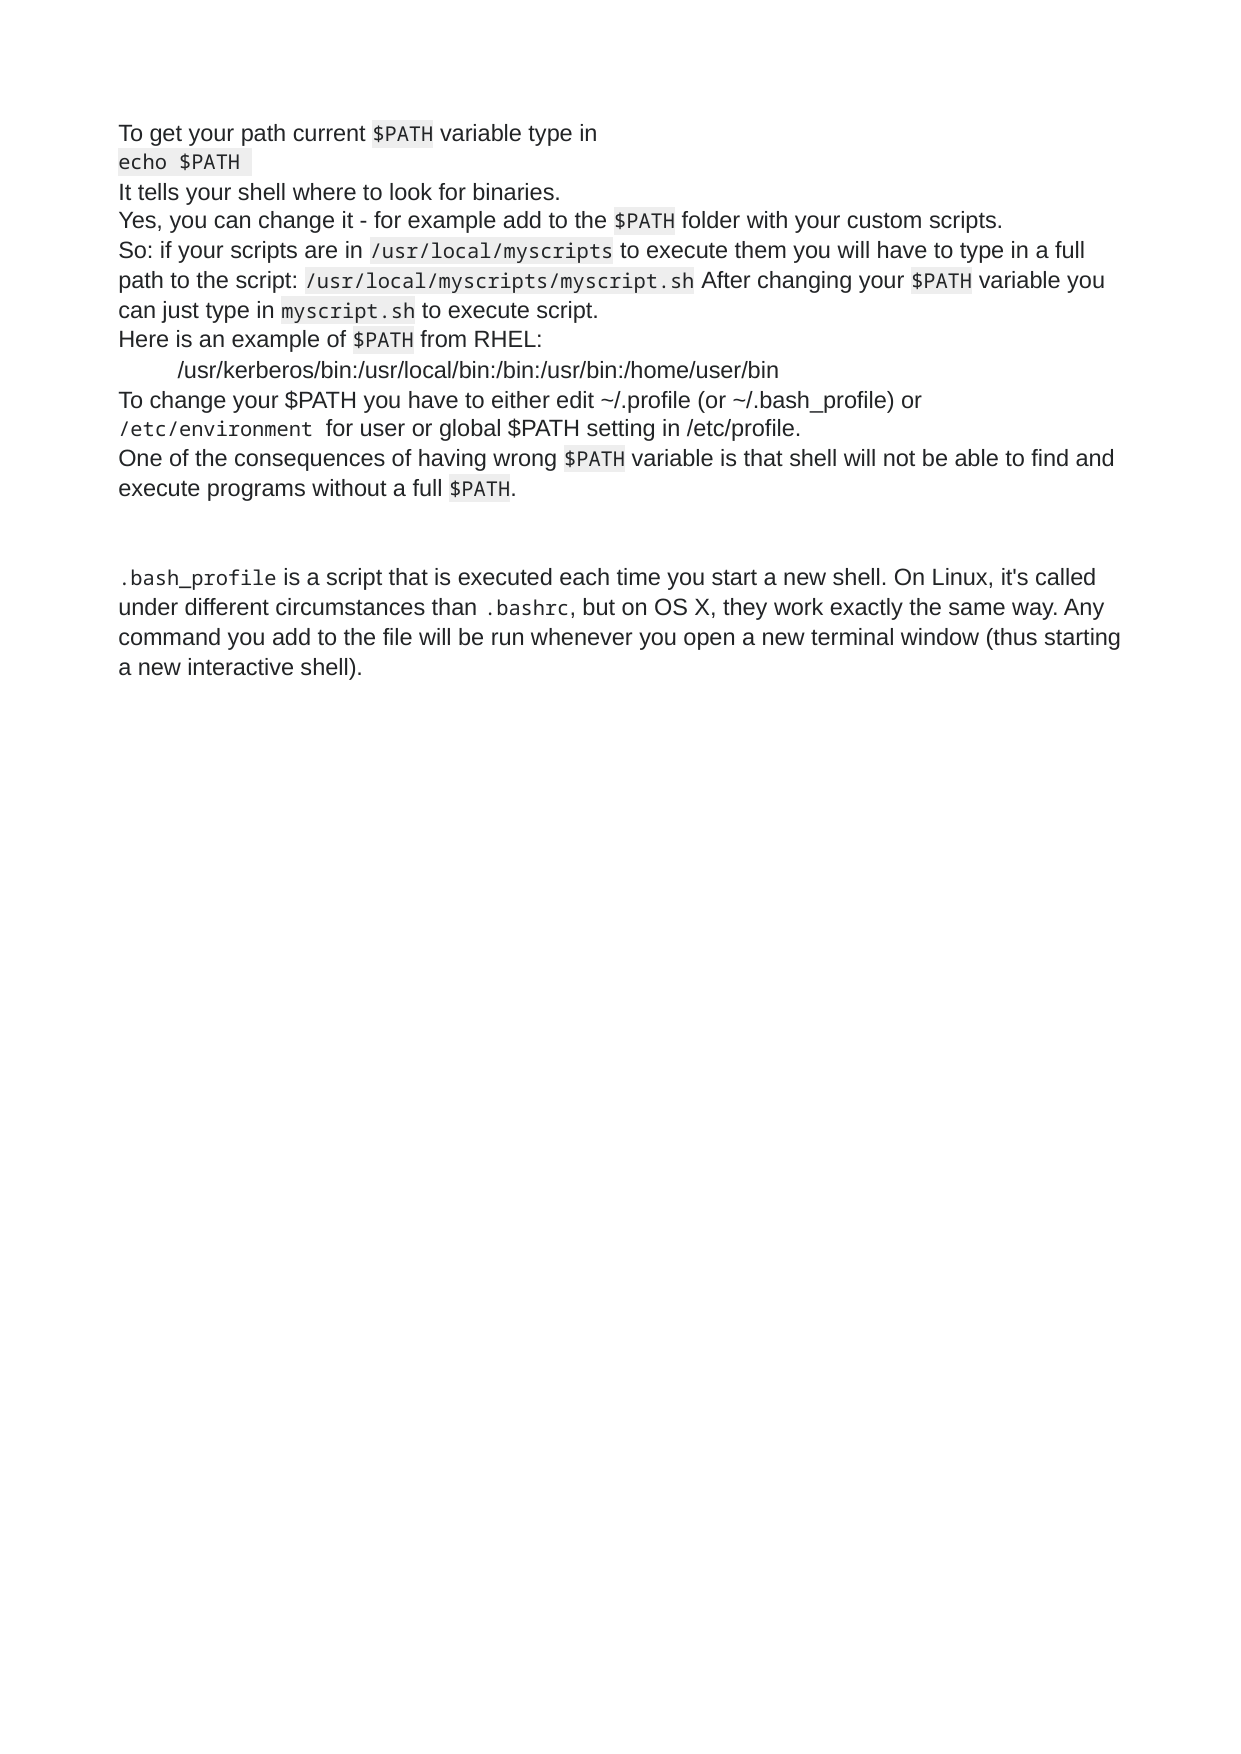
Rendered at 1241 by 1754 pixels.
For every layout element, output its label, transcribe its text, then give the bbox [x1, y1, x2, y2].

text One of the consequences of having wrong $PATH variable is that shell will not be able to find and execute programs without a full $PATH. [118, 443, 1122, 502]
text Yes, you can change it - for example add to the $PATH folder with your custom scripts. [118, 205, 1122, 235]
text It tells your shell where to look for binaries. [118, 176, 1122, 205]
text .bash_profile is a script that is executed each time you start a new shell. On Linux, it's called under different circumstances than .bashrc, but on OS X, they work exactly the same way. Any command you add to the file will be run whenever you open a new terminal window (thus starting a new interactive shell). [118, 561, 1122, 680]
text echo $PATH [118, 148, 1122, 176]
text To change your $PATH you have to either edit ~/.profile (or ~/.bash_profile) or /etc/environment for user or global $PATH setting in /etc/profile. [118, 383, 1122, 443]
text To get your path current $PATH variable type in [118, 118, 1122, 148]
text /usr/kerberos/bin:/usr/local/bin:/bin:/usr/bin:/home/user/bin [177, 354, 1063, 383]
text So: if your scripts are in /usr/local/myscripts to execute them you will have to type in a full path to the script: /usr/local/myscripts/myscript.sh After changing your $PATH variable you can just type in myscript.sh to execute script. [118, 235, 1122, 324]
text Here is an example of $PATH from RHEL: [118, 324, 1122, 354]
